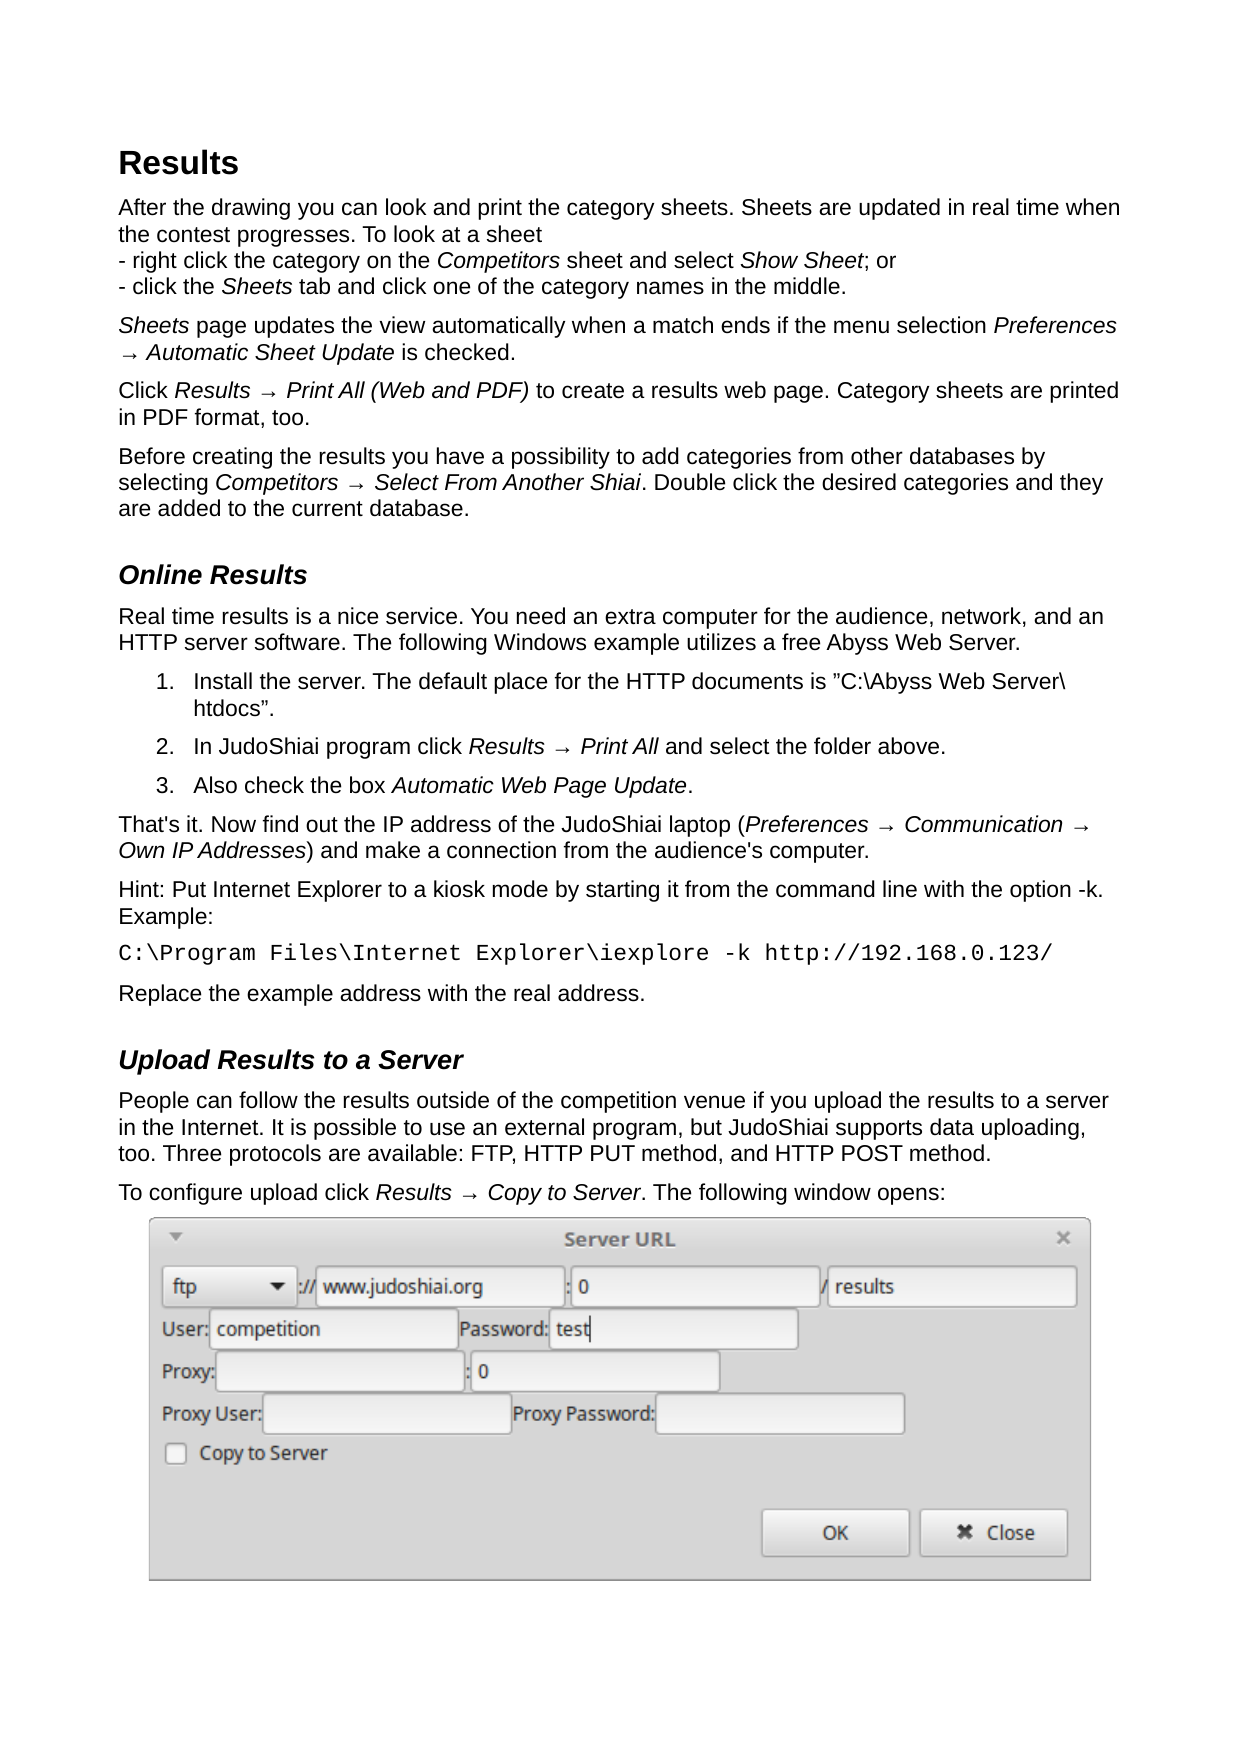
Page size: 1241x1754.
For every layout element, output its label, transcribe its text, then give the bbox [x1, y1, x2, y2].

text After the drawing you can look and print the category sheets. Sheets are updated in real time when the contest progresses. To look at a sheet - right click the category on the Competitors sheet and select Show Sheet; or - click the Sheets tab and click one of the category names in the middle. [118, 194, 1122, 300]
text Replace the example address with the real address. [118, 980, 1122, 1006]
subtitle Online Results [118, 559, 1122, 590]
text Click Results → Print All (Web and PDF) to create a results web page. Category sheets are printed in PDF format, too. [118, 377, 1122, 430]
picture [148, 1217, 1092, 1581]
text That's it. Now find out the IP address of the JudoShiai laptop (Preferences → Communication → Own IP Addresses) and make a connection from the audience's computer. [118, 811, 1122, 864]
text To configure upload click Results → Copy to Server. The following window opens: [118, 1179, 1122, 1205]
text Before creating the results you have a possibility to add categories from other databases by selecting Competitors → Select From Another Shiai. Double click the desired categories and they are added to the current database. [118, 443, 1122, 522]
subtitle Upload Results to a Server [118, 1044, 1122, 1075]
subtitle Results [118, 143, 1122, 182]
text C:\Program Files\Internet Explorer\iexplore -k http://192.168.0.123/ [118, 941, 1122, 967]
text People can follow the results outside of the competition venue if you upload the results to a server in the Internet. It is possible to use an external program, but JudoShiai supports data uploading, too. Three protocols are available: FTP, HTTP PUT method, and HTTP POST method. [118, 1087, 1122, 1167]
list Install the server. The default place for the HTTP documents is ”C:\Abyss Web Server\htdocs”. [156, 668, 1122, 721]
text Sheets page updates the view automatically when a match ends if the menu selection Preferences → Automatic Sheet Update is checked. [118, 312, 1122, 365]
text Real time results is a nice service. You need an extra computer for the audience, network, and an HTTP server software. The following Windows example utilizes a free Abyss Web Server. [118, 603, 1122, 656]
list In JudoShiai program click Results → Print All and select the folder above. [156, 733, 1122, 760]
list Also check the box Automatic Web Page Update. [156, 772, 1122, 798]
text Hint: Put Internet Explorer to a kiosk mode by starting it from the command line with the option -k. Example: [118, 876, 1122, 929]
